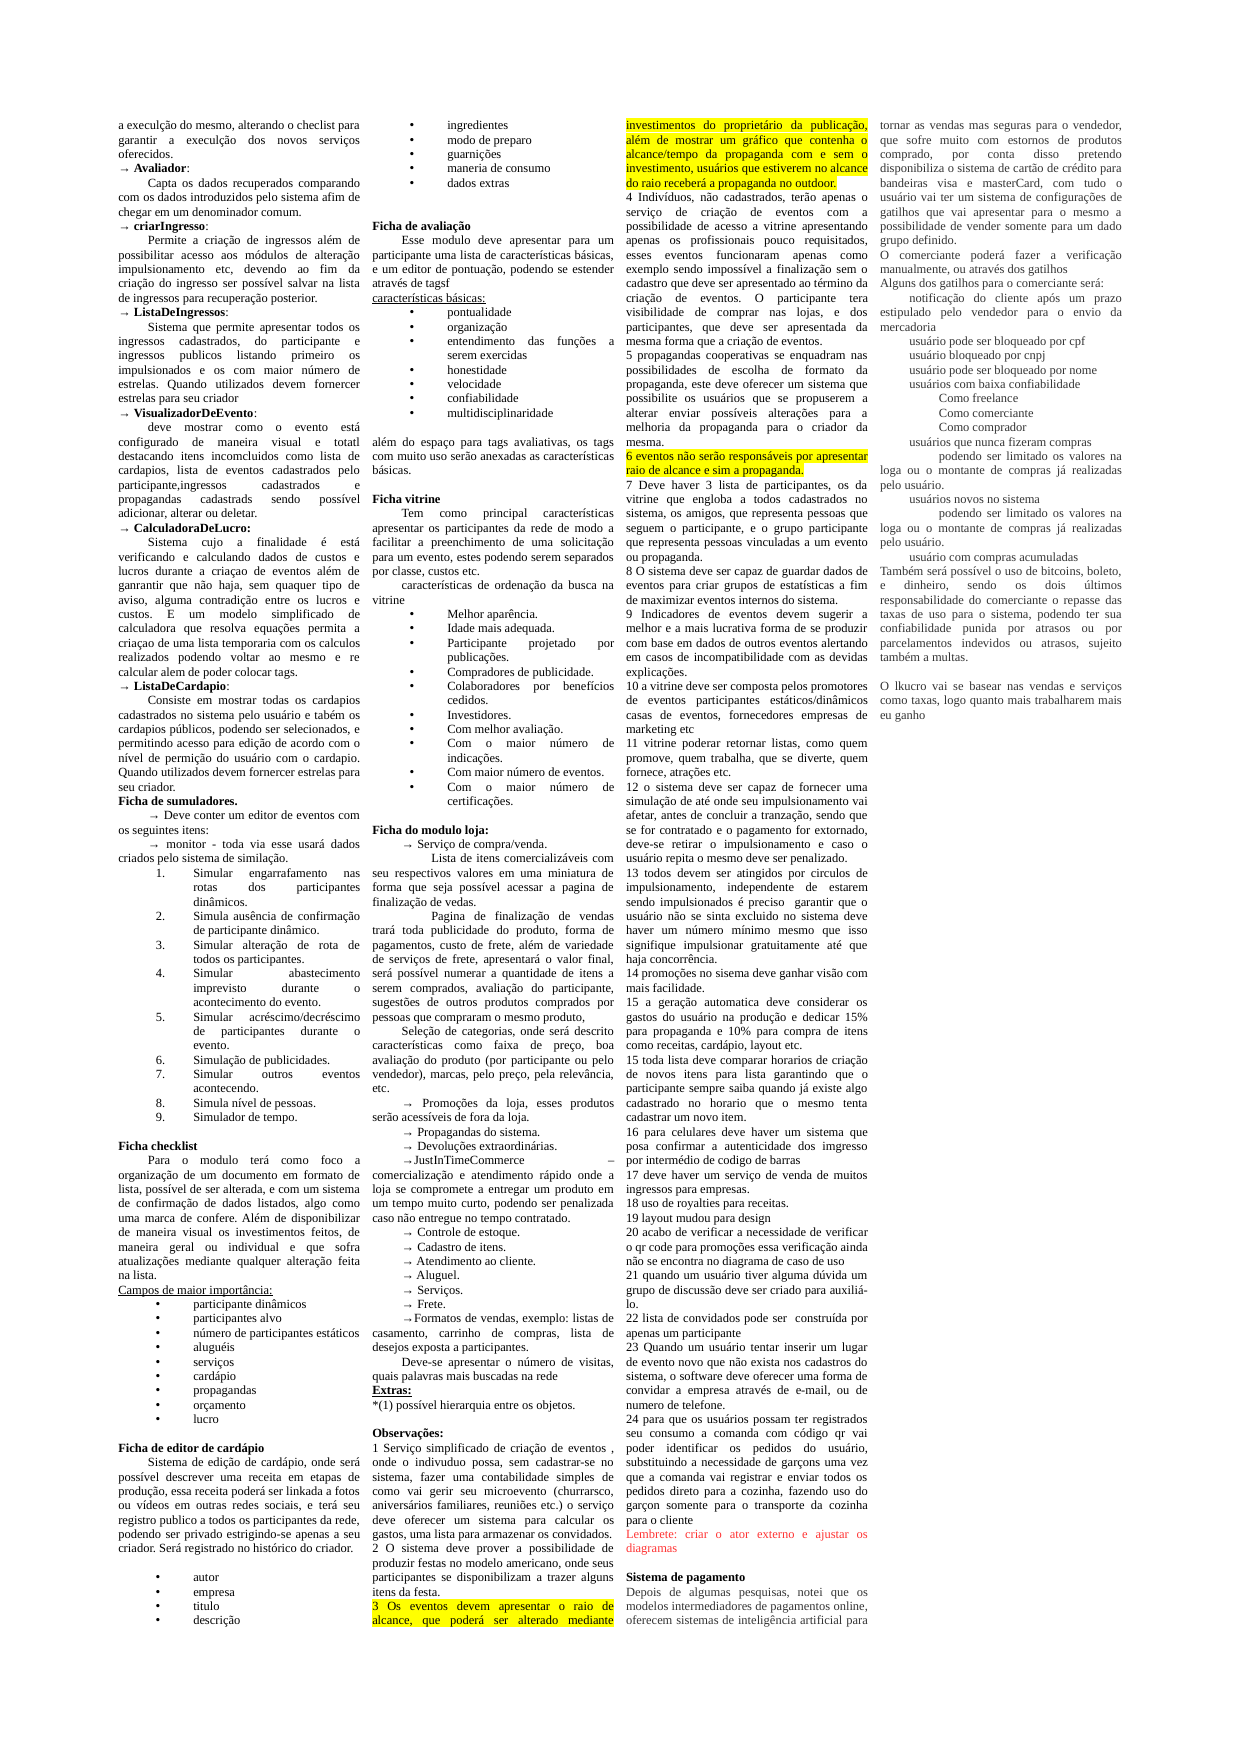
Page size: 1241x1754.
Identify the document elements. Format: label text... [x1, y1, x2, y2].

text *(1) possível hierarquia entre os objetos. [372, 1397, 614, 1412]
text 4 Indivíduos, não cadastrados, terão apenas o serviço de criação de eventos com a possibilidade de acesso a vitrine apresentando apenas os profissionais pouco requisitados, esses eventos funcionaram apenas como exemplo sendo impossível a finalização sem o cadastro que deve ser apresentado ao término da criação de eventos. O participante tera visibilidade de comprar nas lojas, e dos participantes, que deve ser apresentada da mesma forma que a criação de eventos. [626, 190, 868, 348]
list Investidores. [409, 707, 614, 722]
text 12 o sistema deve ser capaz de fornecer uma simulação de até onde seu impulsionamento vai afetar, antes de concluir a tranzação, sendo que se for contratado e o pagamento for extornado, deve-se retirar o impulsionamento e caso o usuário repita o mesmo deve ser penalizado. [626, 779, 868, 866]
text O lkucro vai se basear nas vendas e serviços como taxas, logo quanto mais trabalharem mais eu ganho [880, 679, 1122, 722]
text → VisualizadorDeEvento: [118, 406, 360, 420]
text usuários novos no sistema [880, 492, 1122, 506]
text 2 O sistema deve prover a possibilidade de produzir festas no modelo americano, onde seus participantes se disponibilizam a trazer alguns itens da festa. [372, 1541, 614, 1599]
text → Avaliador: [118, 161, 360, 176]
text Alguns dos gatilhos para o comerciante será: [880, 276, 1122, 291]
text usuário pode ser bloqueado por nome [880, 362, 1122, 377]
list autor [156, 1570, 360, 1584]
text tornar as vendas mas seguras para o vendedor, que sofre muito com estornos de produtos comprado, por conta disso pretendo disponibiliza o sistema de cartão de crédito para bandeiras visa e masterCard, com tudo o usuário vai ter um sistema de configurações de gatilhos que vai apresentar para o mesmo a possibilidade de vender somente para um dado grupo definido. [880, 118, 1122, 247]
list Idade mais adequada. [409, 621, 614, 636]
list Simula nível de pessoas. [156, 1096, 360, 1110]
text Consiste em mostrar todas os cardapios cadastrados no sistema pelo usuário e tabém os cardapios públicos, podendo ser selecionados, e permitindo acesso para edição de acordo com o nível de permição do usuário com o cardapio. Quando utilizados devem fornercer estrelas para seu criador. [118, 693, 360, 794]
list número de participantes estáticos [156, 1326, 360, 1340]
text 1 Serviço simplificado de criação de eventos , onde o indivuduo possa, sem cadastrar-se no sistema, fazer uma contabilidade simples de como vai gerir seu microevento (churrarsco, aniversários familiares, reuniões etc.) o serviço deve oferecer um sistema para calcular os gastos, uma lista para armazenar os convidados. [372, 1441, 614, 1541]
list descrição [156, 1613, 360, 1627]
text Lista de itens comercializáveis com seu respectivos valores em uma miniatura de forma que seja possível acessar a pagina de finalização de vedas. [372, 851, 614, 909]
text → Devoluções extraordinárias. [372, 1139, 614, 1153]
list serviços [156, 1354, 360, 1369]
list Simulador de tempo. [156, 1110, 360, 1124]
text a execulção do mesmo, alterando o checlist para garantir a execulção dos novos serviços oferecidos. [118, 118, 360, 161]
text → Cadastro de itens. [372, 1239, 614, 1254]
text Ficha vitrine [372, 492, 614, 506]
text 3 Os eventos devem apresentar o raio de alcance, que poderá ser alterado mediante [372, 1599, 614, 1627]
list Com melhor avaliação. [409, 722, 614, 736]
text → Serviço de compra/venda. [372, 837, 614, 851]
list Simular abastecimento imprevisto durante o acontecimento do evento. [156, 966, 360, 1009]
text usuário pode ser bloqueado por cpf [880, 334, 1122, 348]
list pontualidade [409, 305, 614, 319]
text usuário com compras acumuladas [880, 549, 1122, 564]
text Lembrete: criar o ator externo e ajustar os diagramas [626, 1527, 868, 1556]
text Deve-se apresentar o número de visitas, quais palavras mais buscadas na rede [372, 1354, 614, 1383]
text Ficha de avaliação [372, 219, 614, 233]
list participantes alvo [156, 1311, 360, 1326]
list Colaboradores por benefícios cedidos. [409, 679, 614, 707]
list honestidade [409, 362, 614, 377]
list Simula ausência de confirmação de participante dinâmico. [156, 909, 360, 937]
text 23 Quando um usuário tentar inserir um lugar de evento novo que não exista nos cadastros do sistema, o software deve oferecer uma forma de convidar a empresa através de e-mail, ou de numero de telefone. [626, 1340, 868, 1412]
text 20 acabo de verificar a necessidade de verificar o qr code para promoções essa verificação ainda não se encontra no diagrama de caso de uso [626, 1225, 868, 1268]
list entendimento das funções a serem exercidas [409, 334, 614, 362]
text Sistema cujo a finalidade é está verificando e calculando dados de custos e lucros durante a criaçao de eventos além de ganrantir que não haja, sem quaquer tipo de aviso, alguma contradição entre os lucros e custos. E um modelo simplificado de calculadora que resolva equações permita a criaçao de uma lista temporaria com os calculos realizados podendo voltar ao mesmo e re calcular alem de poder colocar tags. [118, 535, 360, 679]
text Como comprador [880, 420, 1122, 434]
list multidisciplinaridade [409, 406, 614, 420]
list lucro [156, 1412, 360, 1426]
text O comerciante poderá fazer a verificação manualmente, ou através dos gatilhos [880, 247, 1122, 276]
text Também será possível o uso de bitcoins, boleto, e dinheiro, sendo os dois últimos responsabilidade do comerciante o repasse das taxas de uso para o sistema, podendo ter sua confiabilidade punida por atrasos ou por parcelamentos indevidos ou atrasos, sujeito também a multas. [880, 564, 1122, 664]
list modo de preparo [409, 132, 614, 147]
text deve mostrar como o evento está configurado de maneira visual e totatl destacando itens incomcluidos como lista de cardapios, lista de eventos cadastrados pelo participante,ingressos cadastrados e propagandas cadastrads sendo possível adicionar, alterar ou deletar. [118, 420, 360, 521]
list Participante projetado por publicações. [409, 636, 614, 664]
list participante dinâmicos [156, 1297, 360, 1311]
text 15 toda lista deve comparar horarios de criação de novos itens para lista garantindo que o participante sempre saiba quando já existe algo cadastrado no horario que o mesmo tenta cadastrar um novo item. [626, 1052, 868, 1124]
text Esse modulo deve apresentar para um participante uma lista de características básicas, e um editor de pontuação, podendo se estender através de tagsf [372, 233, 614, 291]
text investimentos do proprietário da publicação, além de mostrar um gráfico que contenha o alcance/tempo da propaganda com e sem o investimento, usuários que estiverem no alcance do raio receberá a propaganda no outdoor. [626, 118, 868, 190]
text 7 Deve haver 3 lista de participantes, os da vitrine que engloba a todos cadastrados no sistema, os amigos, que representa pessoas que seguem o participante, e o grupo participante que representa pessoas vinculadas a um evento ou propaganda. [626, 477, 868, 564]
text usuários com baixa confiabilidade [880, 377, 1122, 391]
text → monitor - toda via esse usará dados criados pelo sistema de similação. [118, 837, 360, 866]
text 10 a vitrine deve ser composta pelos promotores de eventos participantes estáticos/dinâmicos casas de eventos, fornecedores empresas de marketing etc [626, 679, 868, 736]
text → Promoções da loja, esses produtos serão acessíveis de fora da loja. [372, 1096, 614, 1124]
text 5 propagandas cooperativas se enquadram nas possibilidades de escolha de formato da propaganda, este deve oferecer um sistema que possibilite os usuários que se propuserem a alterar enviar possíveis alterações para a melhoria da propaganda para o criador da mesma. [626, 348, 868, 449]
text Ficha do modulo loja: [372, 822, 614, 837]
list Com maior número de eventos. [409, 765, 614, 779]
list cardápio [156, 1369, 360, 1383]
text 21 quando um usuário tiver alguma dúvida um grupo de discussão deve ser criado para auxiliá-lo. [626, 1268, 868, 1311]
text 16 para celulares deve haver um sistema que posa confirmar a autenticidade dos imgresso por intermédio de codigo de barras [626, 1124, 868, 1167]
text além do espaço para tags avaliativas, os tags com muito uso serão anexadas as características básicas. [372, 434, 614, 477]
text → Propagandas do sistema. [372, 1124, 614, 1139]
text usuários que nunca fizeram compras [880, 434, 1122, 449]
text Seleção de categorias, onde será descrito características como faixa de preço, boa avaliação do produto (por participante ou pelo vendedor), marcas, pelo preço, pela relevância, etc. [372, 1024, 614, 1096]
text 13 todos devem ser atingidos por circulos de impulsionamento, independente de estarem sendo impulsionados é preciso garantir que o usuário não se sinta excluido no sistema deve haver um número mínimo mesmo que isso signifique impulsionar gratuitamente até que haja concorrência. [626, 866, 868, 966]
text → criarIngresso: [118, 219, 360, 233]
text podendo ser limitado os valores na loga ou o montante de compras já realizadas pelo usuário. [880, 506, 1122, 549]
text Campos de maior importância: [118, 1282, 360, 1297]
list Simular acréscimo/decréscimo de participantes durante o evento. [156, 1009, 360, 1052]
text características básicas: [372, 291, 614, 305]
text 17 deve haver um serviço de venda de muitos ingressos para empresas. [626, 1167, 868, 1196]
text Tem como principal características apresentar os participantes da rede de modo a facilitar a preenchimento de uma solicitação para um evento, estes podendo serem separados por classe, custos etc. [372, 506, 614, 578]
text notificação do cliente após um prazo estipulado pelo vendedor para o envio da mercadoria [880, 291, 1122, 334]
list Com o maior número de indicações. [409, 736, 614, 765]
text → Aluguel. [372, 1268, 614, 1282]
text Como comerciante [880, 406, 1122, 420]
text 22 lista de convidados pode ser construída por apenas um participante [626, 1311, 868, 1340]
list Com o maior número de certificações. [409, 779, 614, 808]
text →JustInTimeCommerce – comercialização e atendimento rápido onde a loja se compromete a entregar um produto em um tempo muito curto, podendo ser penalizada caso não entregue no tempo contratado. [372, 1153, 614, 1225]
list empresa [156, 1584, 360, 1599]
text características de ordenação da busca na vitrine [372, 578, 614, 607]
text 6 eventos não serão responsáveis por apresentar raio de alcance e sim a propaganda. [626, 449, 868, 477]
text 8 O sistema deve ser capaz de guardar dados de eventos para criar grupos de estatísticas a fim de maximizar eventos internos do sistema. [626, 564, 868, 607]
list organização [409, 319, 614, 334]
text Ficha checklist [118, 1139, 360, 1153]
text 14 promoções no sisema deve ganhar visão com mais facilidade. [626, 966, 868, 995]
text Observações: [372, 1426, 614, 1441]
list velocidade [409, 377, 614, 391]
text → Deve conter um editor de eventos com os seguintes itens: [118, 808, 360, 837]
text usuário bloqueado por cnpj [880, 348, 1122, 362]
text → CalculadoraDeLucro: [118, 521, 360, 535]
list aluguéis [156, 1340, 360, 1354]
text → Frete. [372, 1297, 614, 1311]
text → Atendimento ao cliente. [372, 1254, 614, 1268]
list dados extras [409, 176, 614, 190]
text 11 vitrine poderar retornar listas, como quem promove, quem trabalha, que se diverte, quem fornece, atrações etc. [626, 736, 868, 779]
text Ficha de editor de cardápio [118, 1441, 360, 1455]
list Simulação de publicidades. [156, 1052, 360, 1067]
list confiabilidade [409, 391, 614, 406]
text Extras: [372, 1383, 614, 1397]
list Simular engarrafamento nas rotas dos participantes dinâmicos. [156, 866, 360, 909]
text Sistema de pagamento [626, 1570, 868, 1584]
list propagandas [156, 1383, 360, 1397]
list ingredientes [409, 118, 614, 132]
text Ficha de sumuladores. [118, 794, 360, 808]
text → Controle de estoque. [372, 1225, 614, 1239]
text Pagina de finalização de vendas trará toda publicidade do produto, forma de pagamentos, custo de frete, além de variedade de serviços de frete, apresentará o valor final, será possível numerar a quantidade de itens a serem comprados, avaliação do participante, sugestões de outros produtos comprados por pessoas que compraram o mesmo produto, [372, 909, 614, 1024]
text Permite a criação de ingressos além de possibilitar acesso aos módulos de alteração impulsionamento etc, devendo ao fim da criação do ingresso ser possível salvar na lista de ingressos para recuperação posterior. [118, 233, 360, 305]
text Como freelance [880, 391, 1122, 406]
list maneria de consumo [409, 161, 614, 176]
text 18 uso de royalties para receitas. [626, 1196, 868, 1211]
text Capta os dados recuperados comparando com os dados introduzidos pelo sistema afim de chegar em um denominador comum. [118, 176, 360, 219]
list Melhor aparência. [409, 607, 614, 621]
text → Serviços. [372, 1282, 614, 1297]
text → ListaDeCardapio: [118, 679, 360, 693]
list titulo [156, 1599, 360, 1613]
text 24 para que os usuários possam ter registrados seu consumo a comanda com código qr vai poder identificar os pedidos do usuário, substituindo a necessidade de garçons uma vez que a comanda vai registrar e enviar todos os pedidos direto para a cozinha, fazendo uso do garçon somente para o transporte da cozinha para o cliente [626, 1412, 868, 1527]
text podendo ser limitado os valores na loga ou o montante de compras já realizadas pelo usuário. [880, 449, 1122, 492]
text → ListaDeIngressos: [118, 305, 360, 319]
text Para o modulo terá como foco a organização de um documento em formato de lista, possível de ser alterada, e com um sistema de confirmação de dados listados, algo como uma marca de confere. Além de disponibilizar de maneira visual os investimentos feitos, de maneira geral ou individual e que sofra atualizações mediante qualquer alteração feita na lista. [118, 1153, 360, 1282]
text 19 layout mudou para design [626, 1211, 868, 1225]
list Simular outros eventos acontecendo. [156, 1067, 360, 1096]
text 15 a geração automatica deve considerar os gastos do usuário na produção e dedicar 15% para propaganda e 10% para compra de itens como receitas, cardápio, layout etc. [626, 995, 868, 1052]
list orçamento [156, 1397, 360, 1412]
list guarnições [409, 147, 614, 161]
text Sistema que permite apresentar todos os ingressos cadastrados, do participante e ingressos publicos listando primeiro os impulsionados e os com maior número de estrelas. Quando utilizados devem fornercer estrelas para seu criador [118, 319, 360, 406]
text 9 Indicadores de eventos devem sugerir a melhor e a mais lucrativa forma de se produzir com base em dados de outros eventos alertando em casos de incompatibilidade com as devidas explicações. [626, 607, 868, 679]
text Depois de algumas pesquisas, notei que os modelos intermediadores de pagamentos online, oferecem sistemas de inteligência artificial para [626, 1584, 868, 1627]
text Sistema de edição de cardápio, onde será possível descrever uma receita em etapas de produção, essa receita poderá ser linkada a fotos ou vídeos em outras redes sociais, e terá seu registro publico a todos os participantes da rede, podendo ser privado estrigindo-se apenas a seu criador. Será registrado no histórico do criador. [118, 1455, 360, 1556]
text →Formatos de vendas, exemplo: listas de casamento, carrinho de compras, lista de desejos exposta a participantes. [372, 1311, 614, 1354]
list Compradores de publicidade. [409, 664, 614, 679]
list Simular alteração de rota de todos os participantes. [156, 937, 360, 966]
